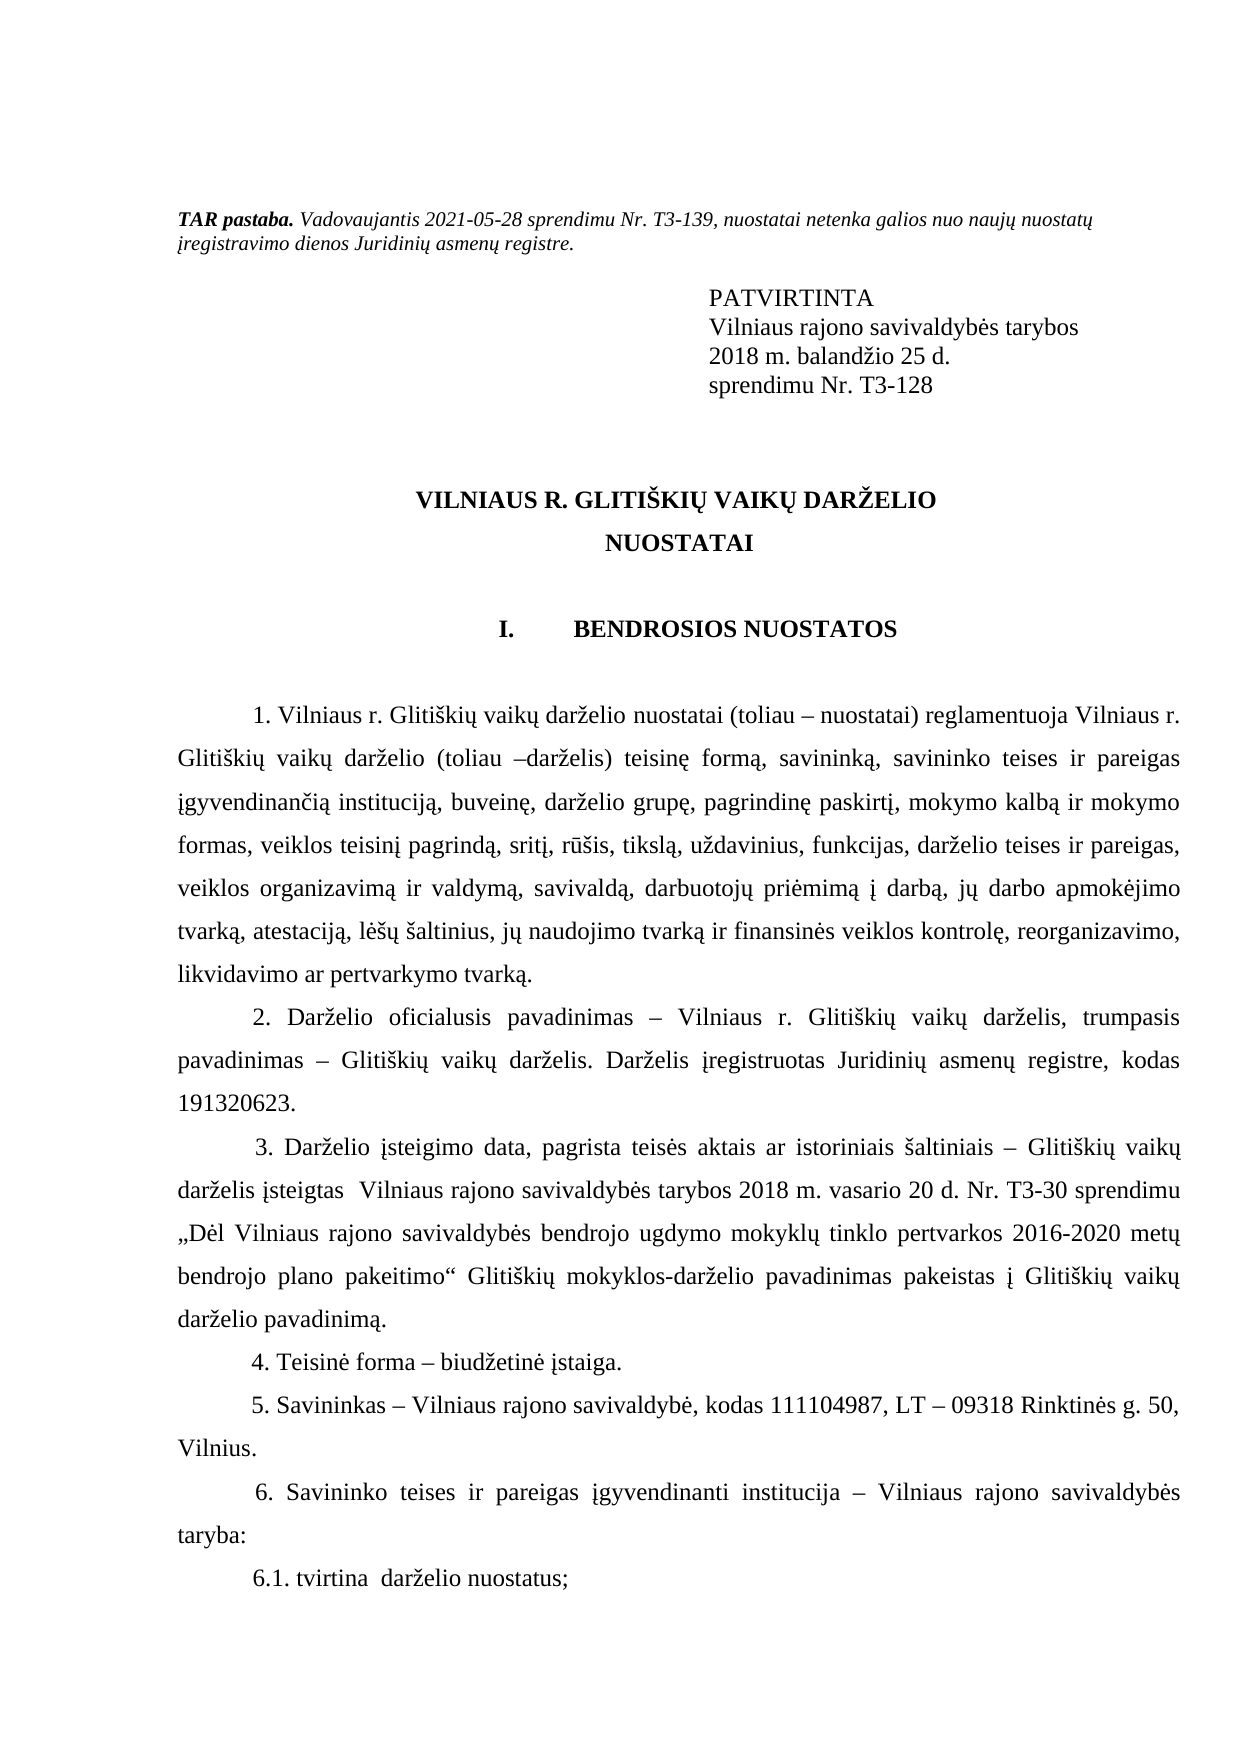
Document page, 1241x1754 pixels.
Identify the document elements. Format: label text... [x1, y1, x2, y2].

text I. BENDROSIOS NUOSTATOS [215, 614, 1181, 643]
text 6.1. tvirtina darželio nuostatus; [177, 1563, 1181, 1592]
text 1. Vilniaus r. Glitiškių vaikų darželio nuostatai (toliau – nuostatai) reglamentuoja Vilniaus r. Glitiškių vaikų darželio (toliau –darželis) teisinę formą, savininką, savininko teises ir pareigas įgyvendinančią instituciją, buveinę, darželio grupę, pagrindinę paskirtį, mokymo kalbą ir mokymo formas, veiklos teisinį pagrindą, sritį, rūšis, tikslą, uždavinius, funkcijas, darželio teises ir pareigas, veiklos organizavimą ir valdymą, savivaldą, darbuotojų priėmimą į darbą, jų darbo apmokėjimo tvarką, atestaciją, lėšų šaltinius, jų naudojimo tvarką ir finansinės veiklos kontrolę, reorganizavimo, likvidavimo ar pertvarkymo tvarką. [177, 700, 1181, 988]
text sprendimu Nr. T3-128 [177, 370, 1181, 398]
text VILNIAUS R. GLITIŠKIŲ VAIKŲ DARŽELIO [177, 485, 1181, 513]
text NUOSTATAI [177, 528, 1181, 557]
text TAR pastaba. Vadovaujantis 2021-05-28 sprendimu Nr. T3-139, nuostatai netenka galios nuo naujų nuostatų įregistravimo dienos Juridinių asmenų registre. [177, 207, 1181, 255]
text 4. Teisinė forma – biudžetinė įstaiga. [177, 1347, 1181, 1376]
text Vilniaus rajono savivaldybės tarybos [177, 312, 1181, 341]
text 2018 m. balandžio 25 d. [177, 341, 1181, 370]
text PATVIRTINTA [177, 283, 1181, 312]
text 2. Darželio oficialusis pavadinimas – Vilniaus r. Glitiškių vaikų darželis, trumpasis pavadinimas – Glitiškių vaikų darželis. Darželis įregistruotas Juridinių asmenų registre, kodas 191320623. [177, 1002, 1181, 1117]
text 3. Darželio įsteigimo data, pagrista teisės aktais ar istoriniais šaltiniais – Glitiškių vaikų darželis įsteigtas Vilniaus rajono savivaldybės tarybos 2018 m. vasario 20 d. Nr. T3-30 sprendimu „Dėl Vilniaus rajono savivaldybės bendrojo ugdymo mokyklų tinklo pertvarkos 2016-2020 metų bendrojo plano pakeitimo“ Glitiškių mokyklos-darželio pavadinimas pakeistas į Glitiškių vaikų darželio pavadinimą. [177, 1132, 1181, 1333]
text 6. Savininko teises ir pareigas įgyvendinanti institucija – Vilniaus rajono savivaldybės taryba: [177, 1477, 1181, 1548]
text 5. Savininkas – Vilniaus rajono savivaldybė, kodas 111104987, LT – 09318 Rinktinės g. 50, Vilnius. [177, 1390, 1181, 1462]
